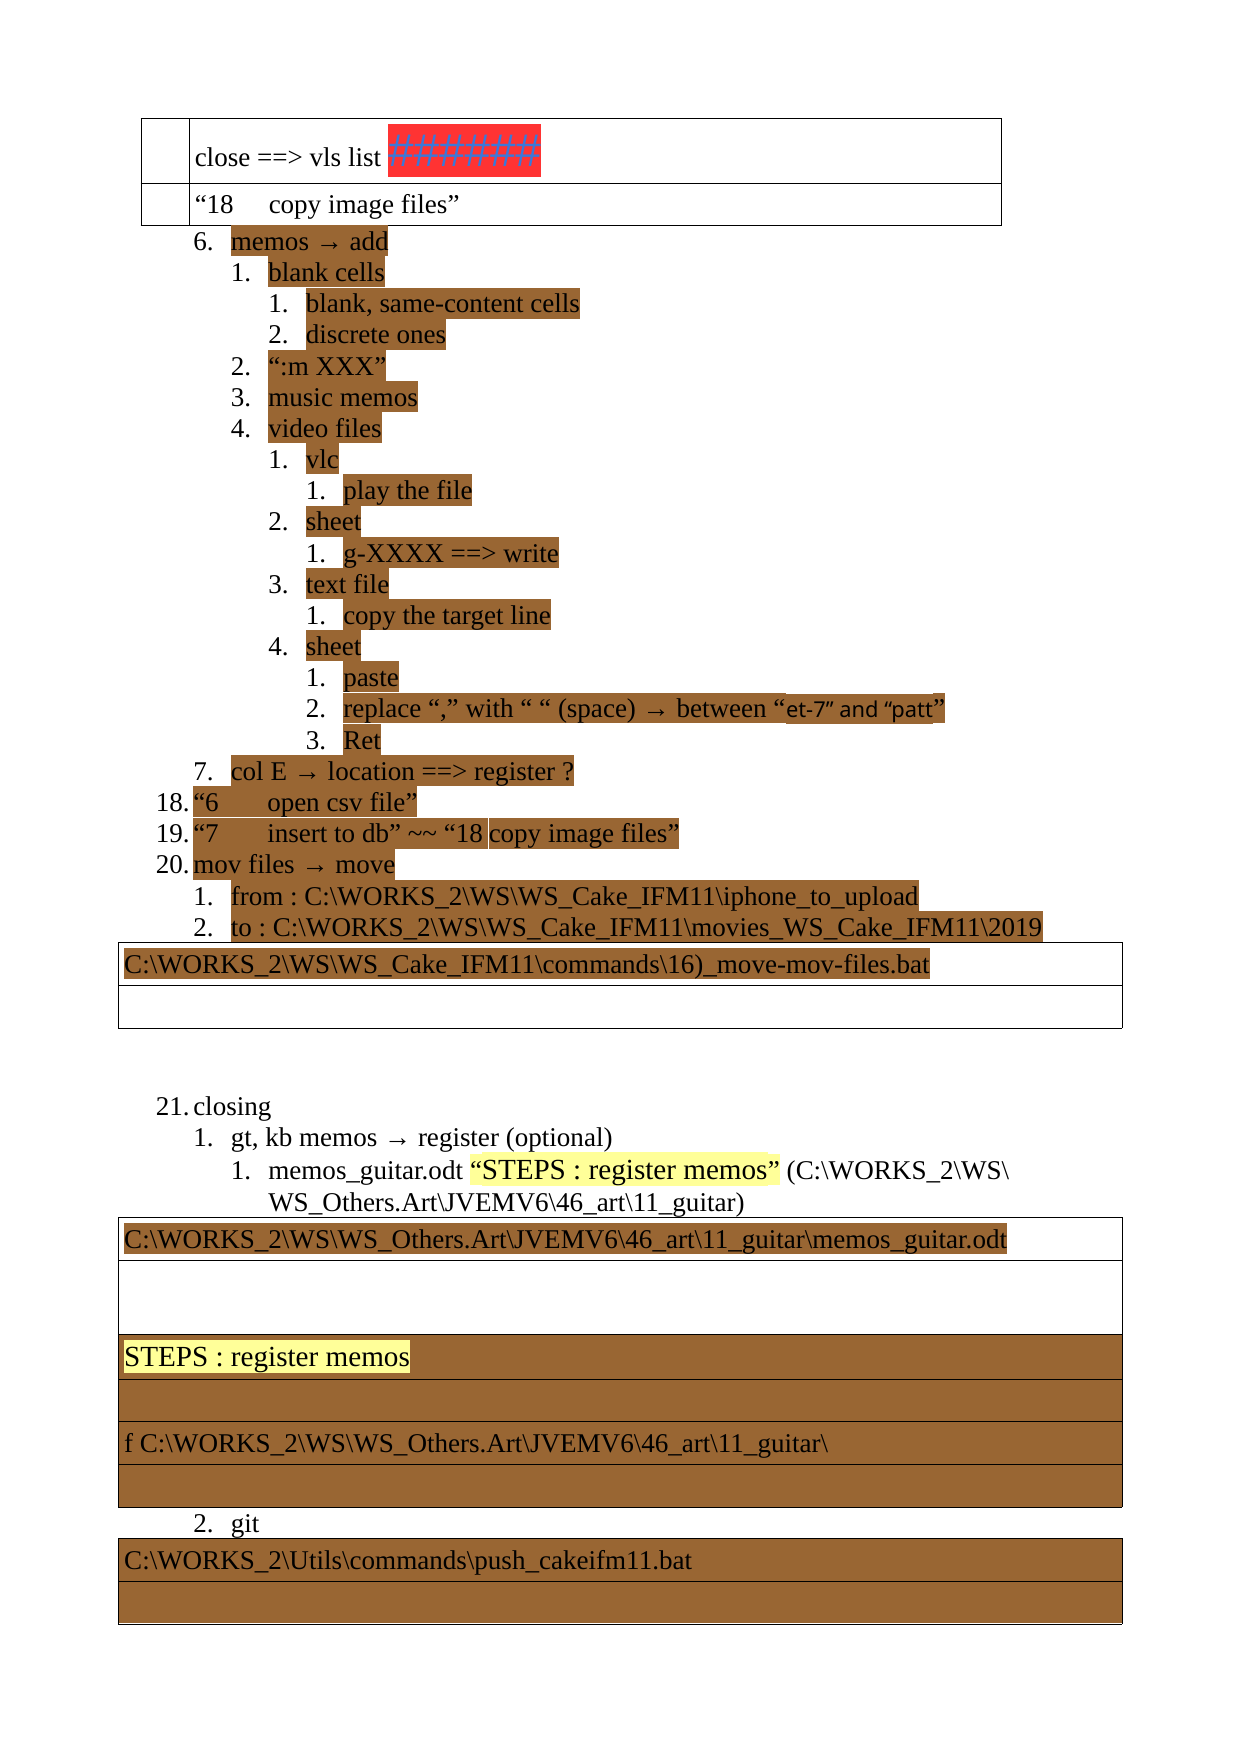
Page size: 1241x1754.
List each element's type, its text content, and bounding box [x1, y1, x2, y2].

list paste [306, 661, 1122, 692]
list text file [268, 568, 1122, 599]
table_cell [119, 986, 1122, 1027]
table_cell “18 copy image files” [190, 184, 1001, 225]
table_cell [119, 1582, 1122, 1623]
list Ret [306, 724, 1122, 755]
table_cell [142, 184, 189, 225]
list play the file [306, 474, 1122, 506]
table_cell [119, 1261, 1122, 1334]
list memos_guitar.odt “STEPS : register memos” (C:\WORKS_2\WS\WS_Others.Art\JVEMV6\46_art\11_guitar) [231, 1152, 1122, 1217]
table_cell [119, 1465, 1122, 1507]
list discrete ones [268, 319, 1122, 350]
table_cell f C:\WORKS_2\WS\WS_Others.Art\JVEMV6\46_art\11_guitar\ [119, 1422, 1122, 1464]
list “:m XXX” [231, 350, 1122, 381]
table_header C:\WORKS_2\WS\WS_Cake_IFM11\commands\16)_move-mov-files.bat [119, 943, 1122, 985]
list git [193, 1508, 1122, 1538]
list blank, same-content cells [268, 287, 1122, 319]
list “7 insert to db” ~~ “18 copy image files” [156, 817, 1122, 849]
list vlc [268, 443, 1122, 474]
table_header C:\WORKS_2\Utils\commands\push_cakeifm11.bat [119, 1539, 1122, 1581]
list blank cells [231, 256, 1122, 287]
list gt, kb memos → register (optional) [193, 1121, 1122, 1152]
list closing [156, 1090, 1122, 1121]
list video files [231, 412, 1122, 443]
list to : C:\WORKS_2\WS\WS_Cake_IFM11\movies_WS_Cake_IFM11\2019 [193, 911, 1122, 942]
list mov files → move [156, 849, 1122, 880]
table_cell [119, 1380, 1122, 1421]
list replace “,” with “ “ (space) → between “et-7” and “patt” [306, 692, 1122, 724]
list memos → add [193, 225, 1122, 256]
list sheet [268, 506, 1122, 537]
table_cell [142, 119, 189, 182]
table_header C:\WORKS_2\WS\WS_Others.Art\JVEMV6\46_art\11_guitar\memos_guitar.odt [119, 1218, 1122, 1260]
table_cell STEPS : register memos [119, 1335, 1122, 1379]
list from : C:\WORKS_2\WS\WS_Cake_IFM11\iphone_to_upload [193, 880, 1122, 911]
list col E → location ==> register ? [193, 755, 1122, 786]
list g-XXXX ==> write [306, 537, 1122, 568]
list copy the target line [306, 599, 1122, 630]
table_cell close ==> vls list ###### [190, 119, 1001, 182]
list sheet [268, 630, 1122, 661]
list “6 open csv file” [156, 786, 1122, 817]
list music memos [231, 381, 1122, 412]
